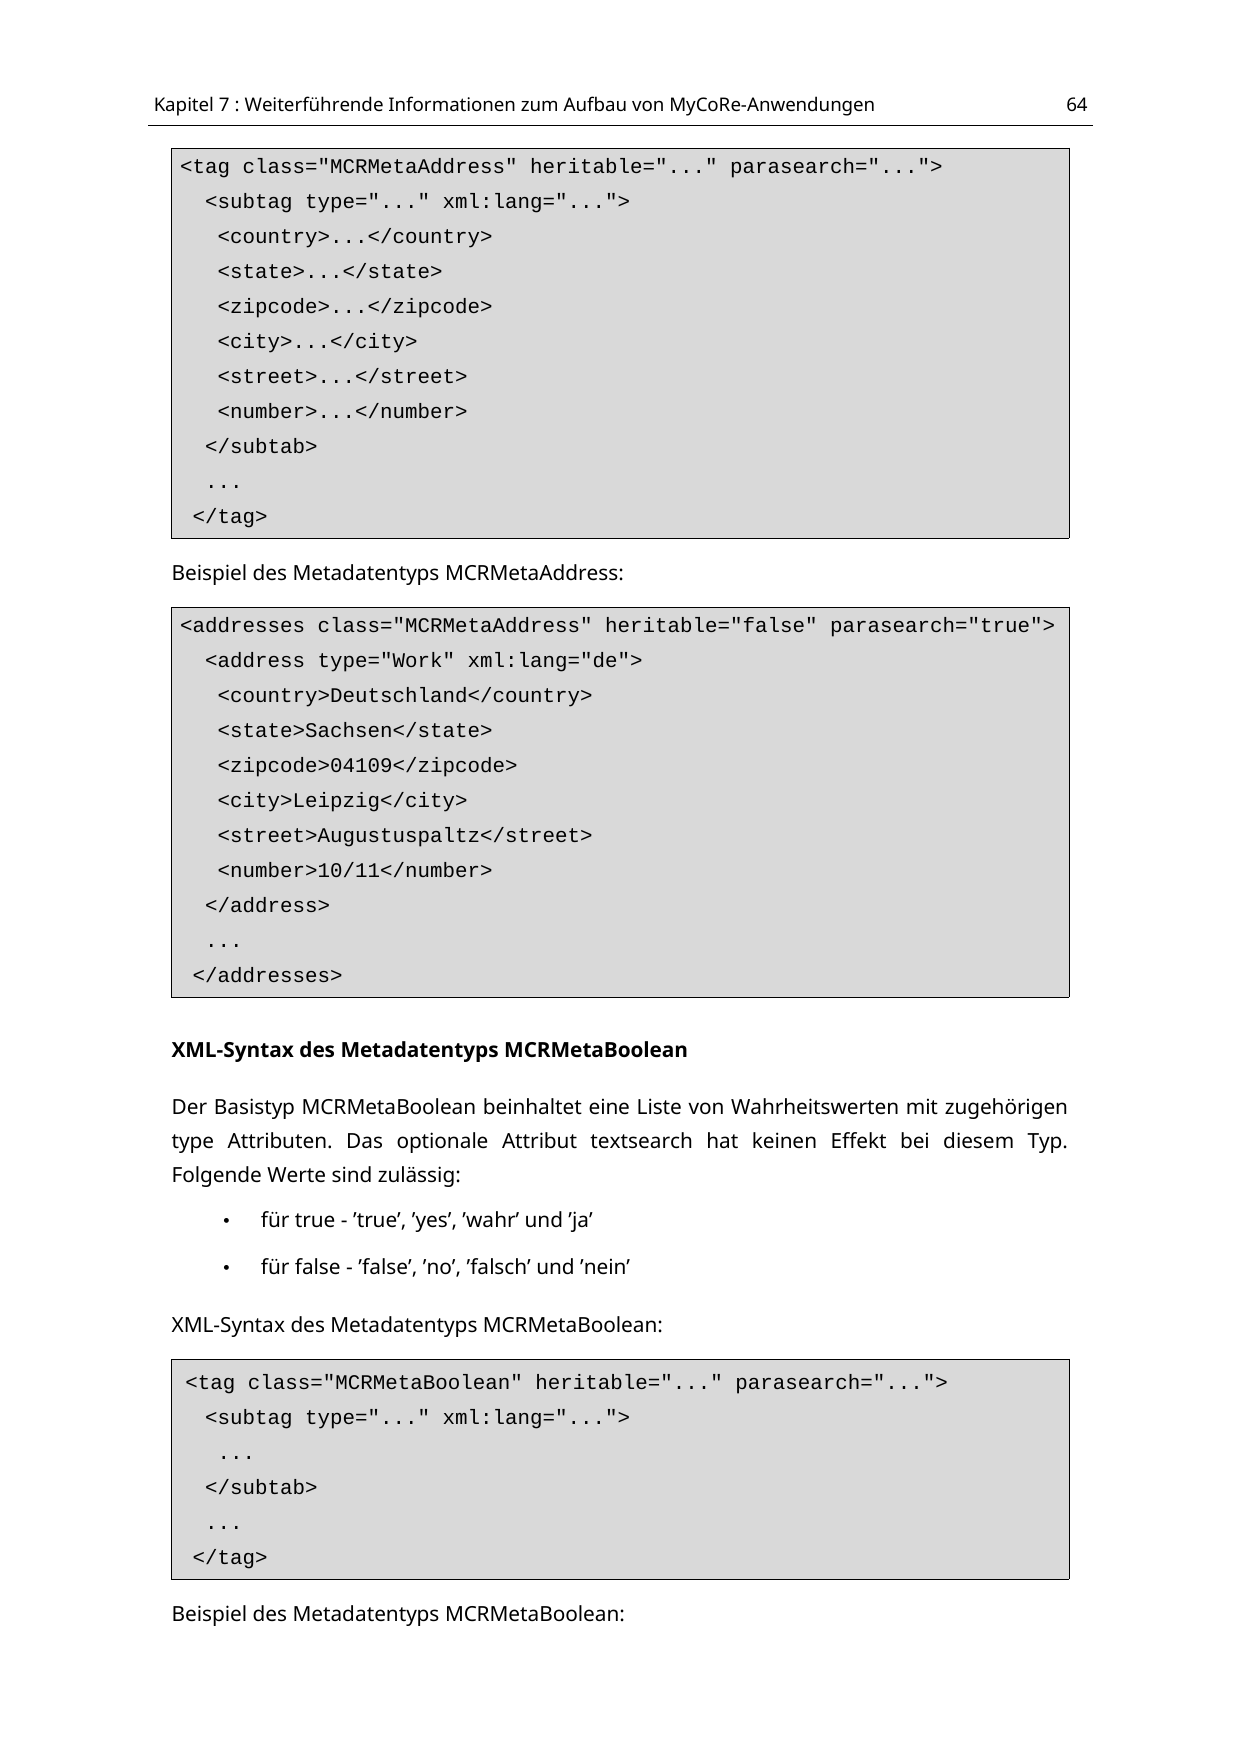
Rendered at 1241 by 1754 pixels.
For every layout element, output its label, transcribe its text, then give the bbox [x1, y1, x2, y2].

text ... [172, 1504, 1069, 1536]
text <country>...</country> [172, 218, 1069, 249]
text <addresses class="MCRMetaAddress" heritable="false" parasearch="true"> [172, 608, 1069, 638]
text </address> [172, 887, 1069, 918]
text ... [172, 1434, 1069, 1466]
text <street>...</street> [172, 358, 1069, 389]
text <city>Leipzig</city> [172, 782, 1069, 813]
text <tag class="MCRMetaBoolean" heritable="..." parasearch="..."> [172, 1360, 1069, 1396]
text ... [172, 922, 1069, 953]
text <subtag type="..." xml:lang="..."> [172, 183, 1069, 214]
text <state>Sachsen</state> [172, 712, 1069, 743]
list für true - ’true’, ’yes’, ’wahr’ und ’ja’ [185, 1206, 1069, 1234]
text ... [172, 463, 1069, 494]
text <zipcode>04109</zipcode> [172, 747, 1069, 778]
text <tag class="MCRMetaAddress" heritable="..." parasearch="..."> [172, 149, 1069, 179]
text XML-Syntax des Metadatentyps MCRMetaBoolean: [171, 1310, 1069, 1338]
text </subtab> [172, 428, 1069, 459]
text </addresses> [172, 957, 1069, 997]
text </tag> [172, 498, 1069, 538]
text <subtag type="..." xml:lang="..."> [172, 1399, 1069, 1431]
text Beispiel des Metadatentyps MCRMetaBoolean: [171, 1599, 1069, 1627]
text <zipcode>...</zipcode> [172, 288, 1069, 319]
subtitle XML-Syntax des Metadatentyps MCRMetaBoolean [171, 1035, 1092, 1063]
text </subtab> [172, 1469, 1069, 1501]
text <address type="Work" xml:lang="de"> [172, 642, 1069, 673]
text <number>10/11</number> [172, 852, 1069, 883]
text <city>...</city> [172, 323, 1069, 354]
text <country>Deutschland</country> [172, 677, 1069, 708]
text <number>...</number> [172, 393, 1069, 424]
text </tag> [172, 1539, 1069, 1579]
list für false - ’false’, ’no’, ’falsch’ und ’nein’ [185, 1252, 1069, 1280]
text <street>Augustuspaltz</street> [172, 817, 1069, 848]
text <state>...</state> [172, 253, 1069, 284]
text Beispiel des Metadatentyps MCRMetaAddress: [171, 558, 1069, 586]
text Der Basistyp MCRMetaBoolean beinhaltet eine Liste von Wahrheitswerten mit zugehörigen type Attributen. Das optionale Attribut textsearch hat keinen Effekt bei diesem Typ. Folgende Werte sind zulässig: [171, 1092, 1069, 1188]
